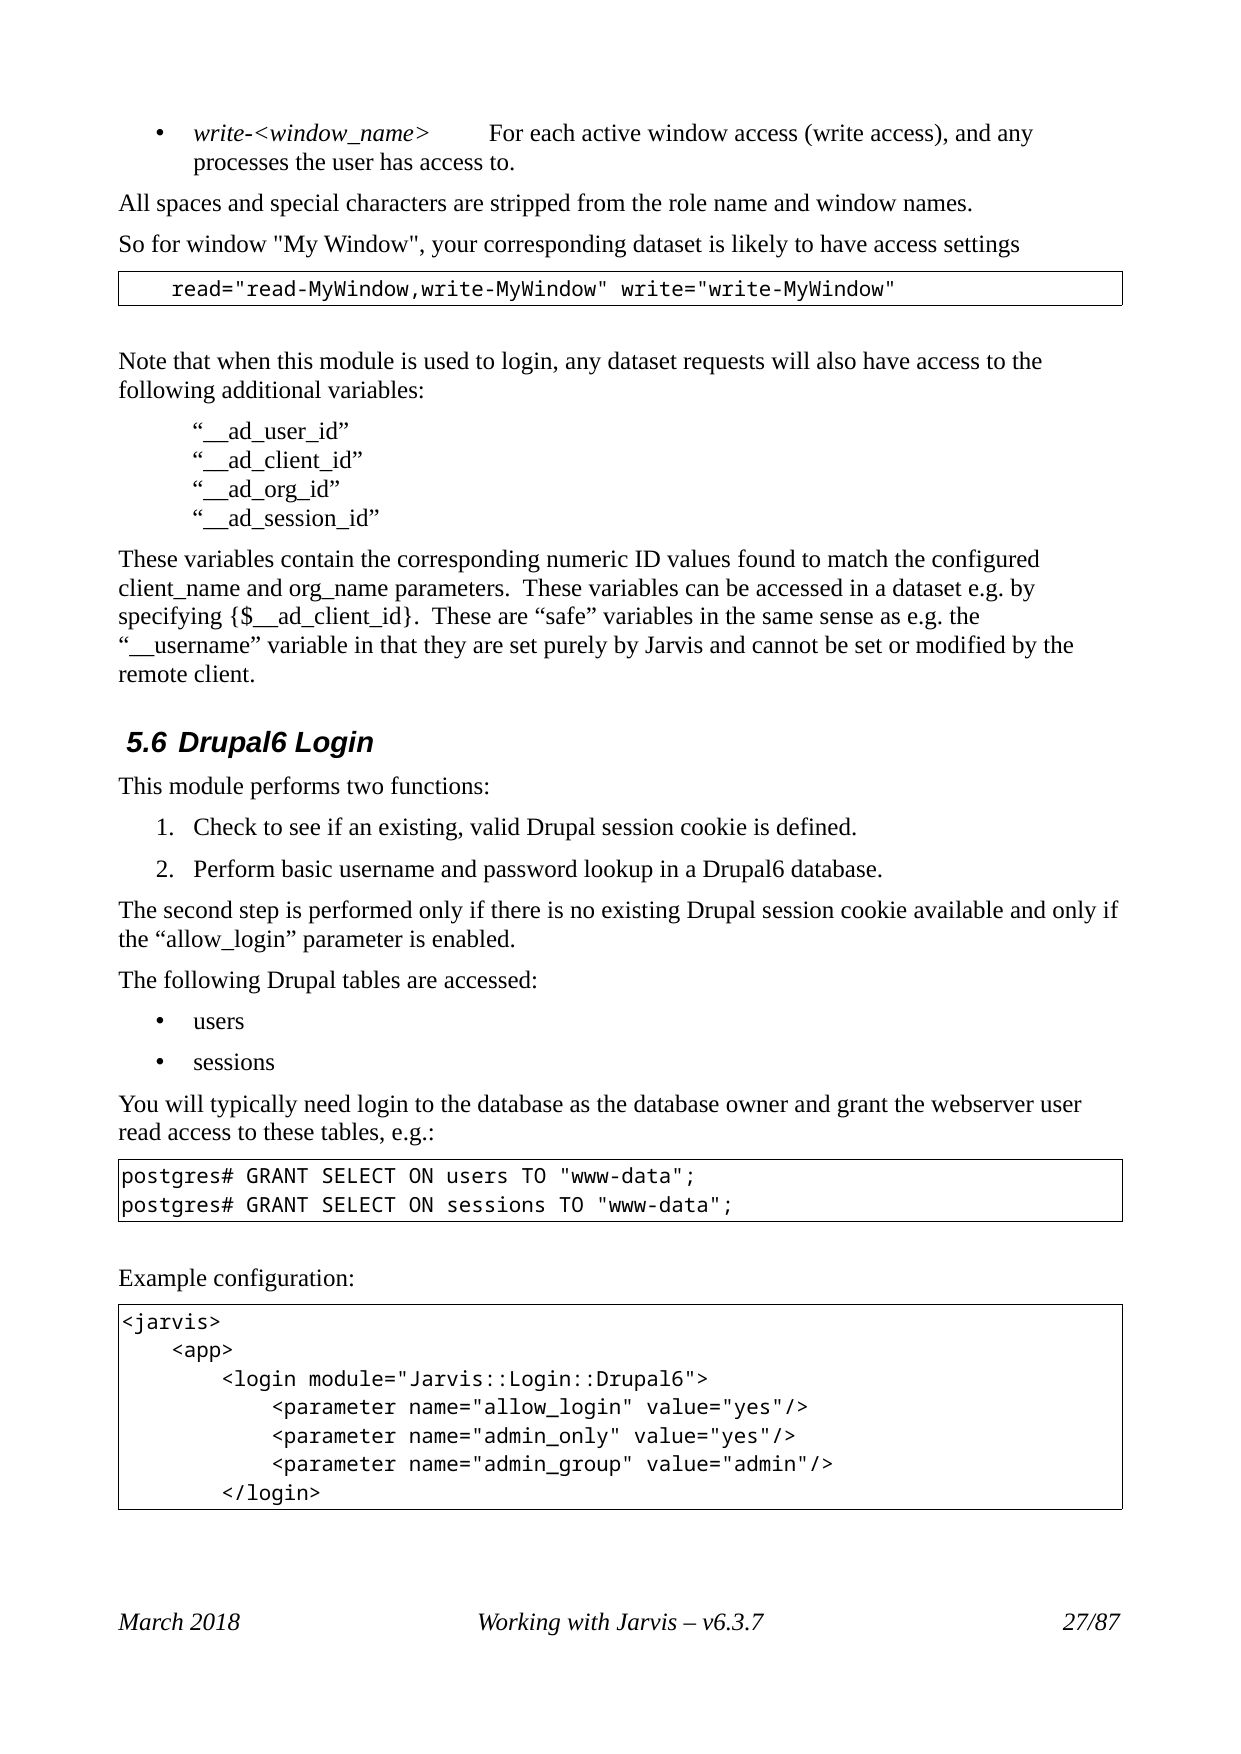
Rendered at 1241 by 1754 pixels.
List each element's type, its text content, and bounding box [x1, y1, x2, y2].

text postgres# GRANT SELECT ON sessions TO "www-data"; [119, 1187, 1122, 1221]
list write-<window_name> For each active window access (write access), and any processes the user has access to. [156, 118, 1122, 176]
list Check to see if an existing, valid Drupal session cookie is defined. [156, 812, 1122, 841]
text <jarvis> [119, 1305, 1122, 1332]
list users [156, 1006, 1122, 1035]
text So for window "My Window", your corresponding dataset is likely to have access settings [118, 229, 1122, 258]
list sessions [156, 1047, 1122, 1076]
text “__ad_user_id” “__ad_client_id” “__ad_org_id” [118, 416, 1122, 503]
text </login> [119, 1475, 1122, 1509]
text The second step is performed only if there is no existing Drupal session cookie available and only if the “allow_login” parameter is enabled. [118, 895, 1122, 952]
subtitle Drupal6 Login [118, 725, 1122, 759]
text All spaces and special characters are stripped from the role name and window names. [118, 188, 1122, 217]
text read="read-MyWindow,write-MyWindow" write="write-MyWindow" [119, 272, 1122, 305]
text <app> [119, 1332, 1122, 1361]
text This module performs two functions: [118, 771, 1122, 800]
text “__ad_session_id” [118, 503, 1122, 531]
text Note that when this module is used to login, any dataset requests will also have access to the following additional variables: [118, 346, 1122, 404]
text Example configuration: [118, 1263, 1122, 1292]
list Perform basic username and password lookup in a Drupal6 database. [156, 854, 1122, 882]
text <login module="Jarvis::Login::Drupal6"> [119, 1361, 1122, 1389]
text <parameter name="admin_group" value="admin"/> [119, 1446, 1122, 1475]
text postgres# GRANT SELECT ON users TO "www-data"; [119, 1160, 1122, 1187]
text <parameter name="allow_login" value="yes"/> [119, 1389, 1122, 1418]
text <parameter name="admin_only" value="yes"/> [119, 1418, 1122, 1446]
text The following Drupal tables are accessed: [118, 965, 1122, 994]
text These variables contain the corresponding numeric ID values found to match the configured client_name and org_name parameters. These variables can be accessed in a dataset e.g. by specifying {$__ad_client_id}. These are “safe” variables in the same sense as e.g. the “__username” variable in that they are set purely by Jarvis and cannot be set or modified by the remote client. [118, 544, 1122, 688]
text You will typically need login to the database as the database owner and grant the webserver user read access to these tables, e.g.: [118, 1089, 1122, 1146]
